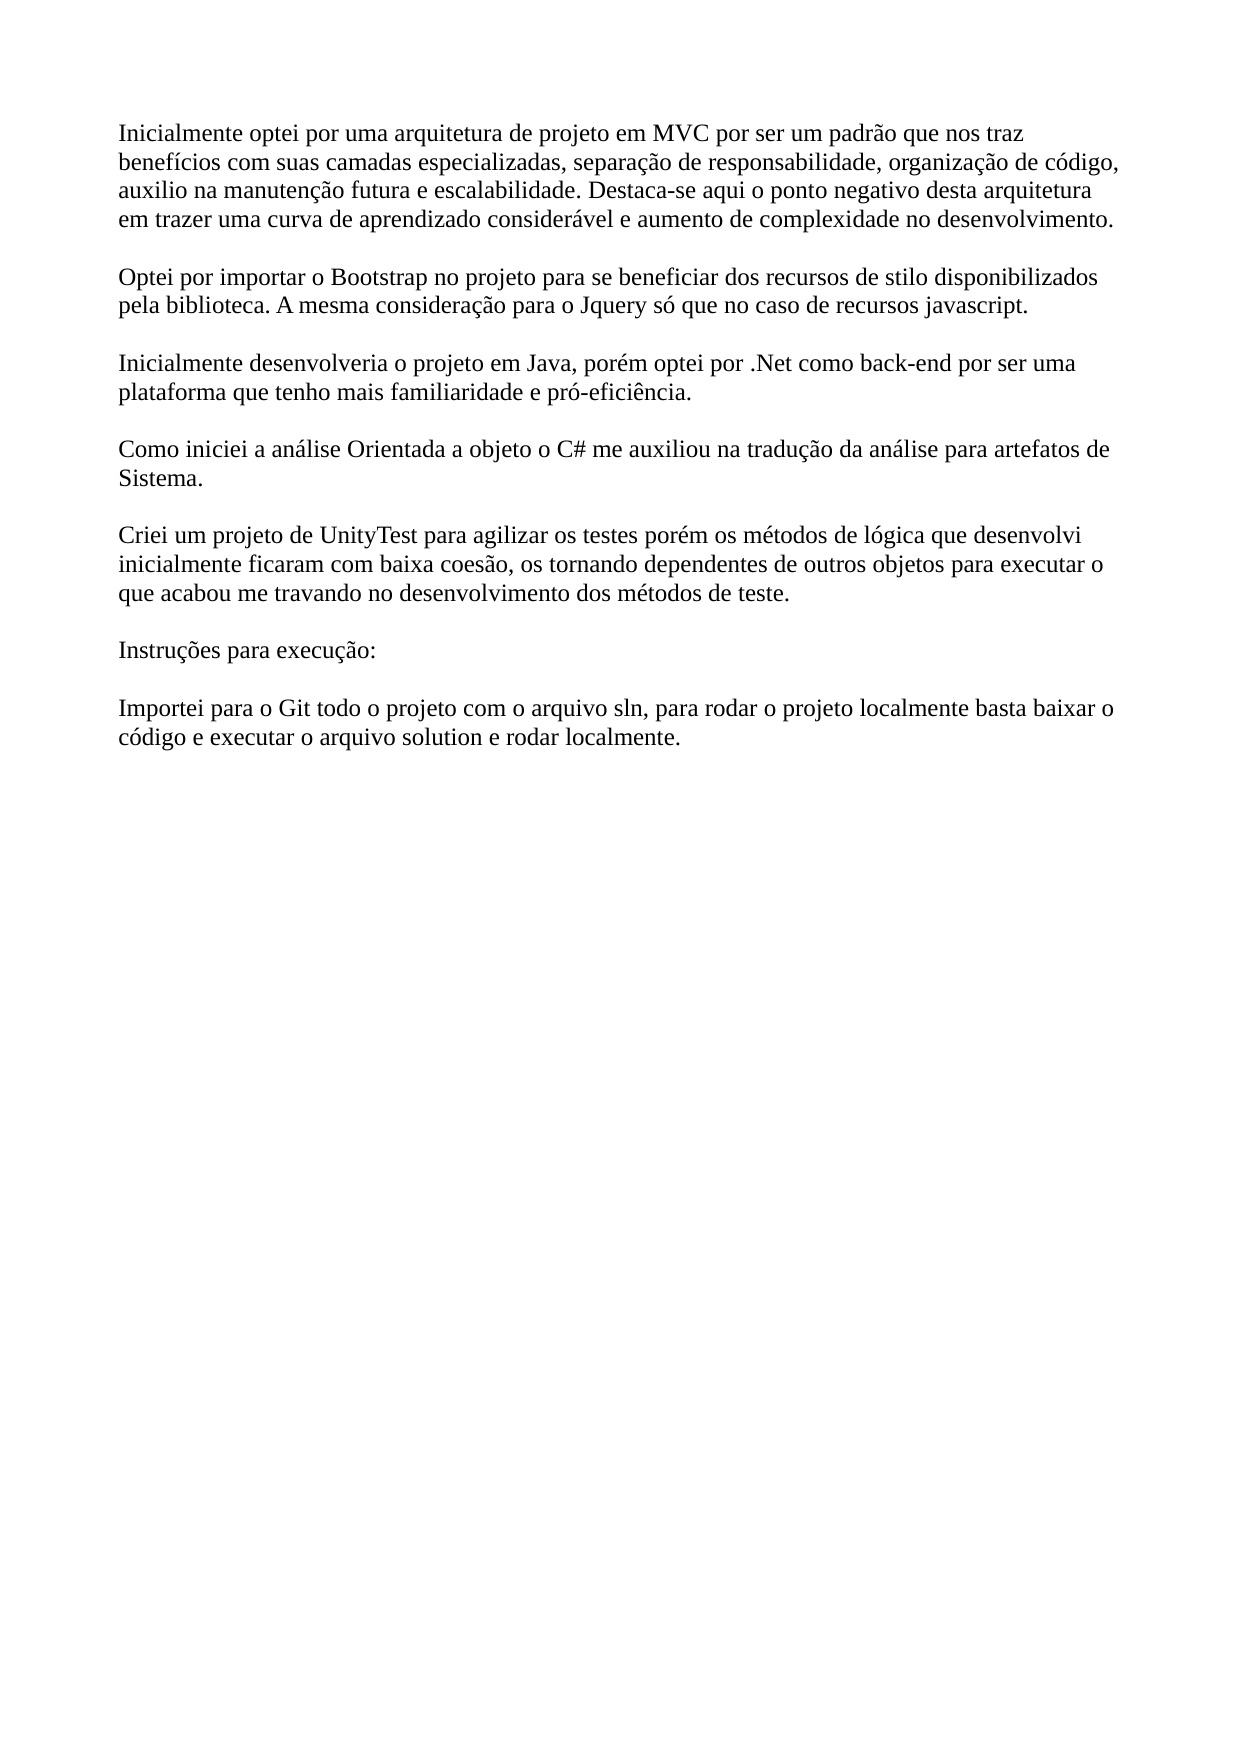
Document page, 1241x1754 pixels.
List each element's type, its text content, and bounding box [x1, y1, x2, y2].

text Importei para o Git todo o projeto com o arquivo sln, para rodar o projeto localmente basta baixar o código e executar o arquivo solution e rodar localmente. [118, 693, 1122, 751]
text Criei um projeto de UnityTest para agilizar os testes porém os métodos de lógica que desenvolvi inicialmente ficaram com baixa coesão, os tornando dependentes de outros objetos para executar o que acabou me travando no desenvolvimento dos métodos de teste. [118, 521, 1122, 607]
text Inicialmente optei por uma arquitetura de projeto em MVC por ser um padrão que nos traz benefícios com suas camadas especializadas, separação de responsabilidade, organização de código, auxilio na manutenção futura e escalabilidade. Destaca-se aqui o ponto negativo desta arquitetura em trazer uma curva de aprendizado considerável e aumento de complexidade no desenvolvimento. [118, 118, 1122, 233]
text Optei por importar o Bootstrap no projeto para se beneficiar dos recursos de stilo disponibilizados pela biblioteca. A mesma consideração para o Jquery só que no caso de recursos javascript. [118, 262, 1122, 319]
text Inicialmente desenvolveria o projeto em Java, porém optei por .Net como back-end por ser uma plataforma que tenho mais familiaridade e pró-eficiência. [118, 348, 1122, 406]
text Instruções para execução: [118, 636, 1122, 664]
text Como iniciei a análise Orientada a objeto o C# me auxiliou na tradução da análise para artefatos de Sistema. [118, 434, 1122, 492]
